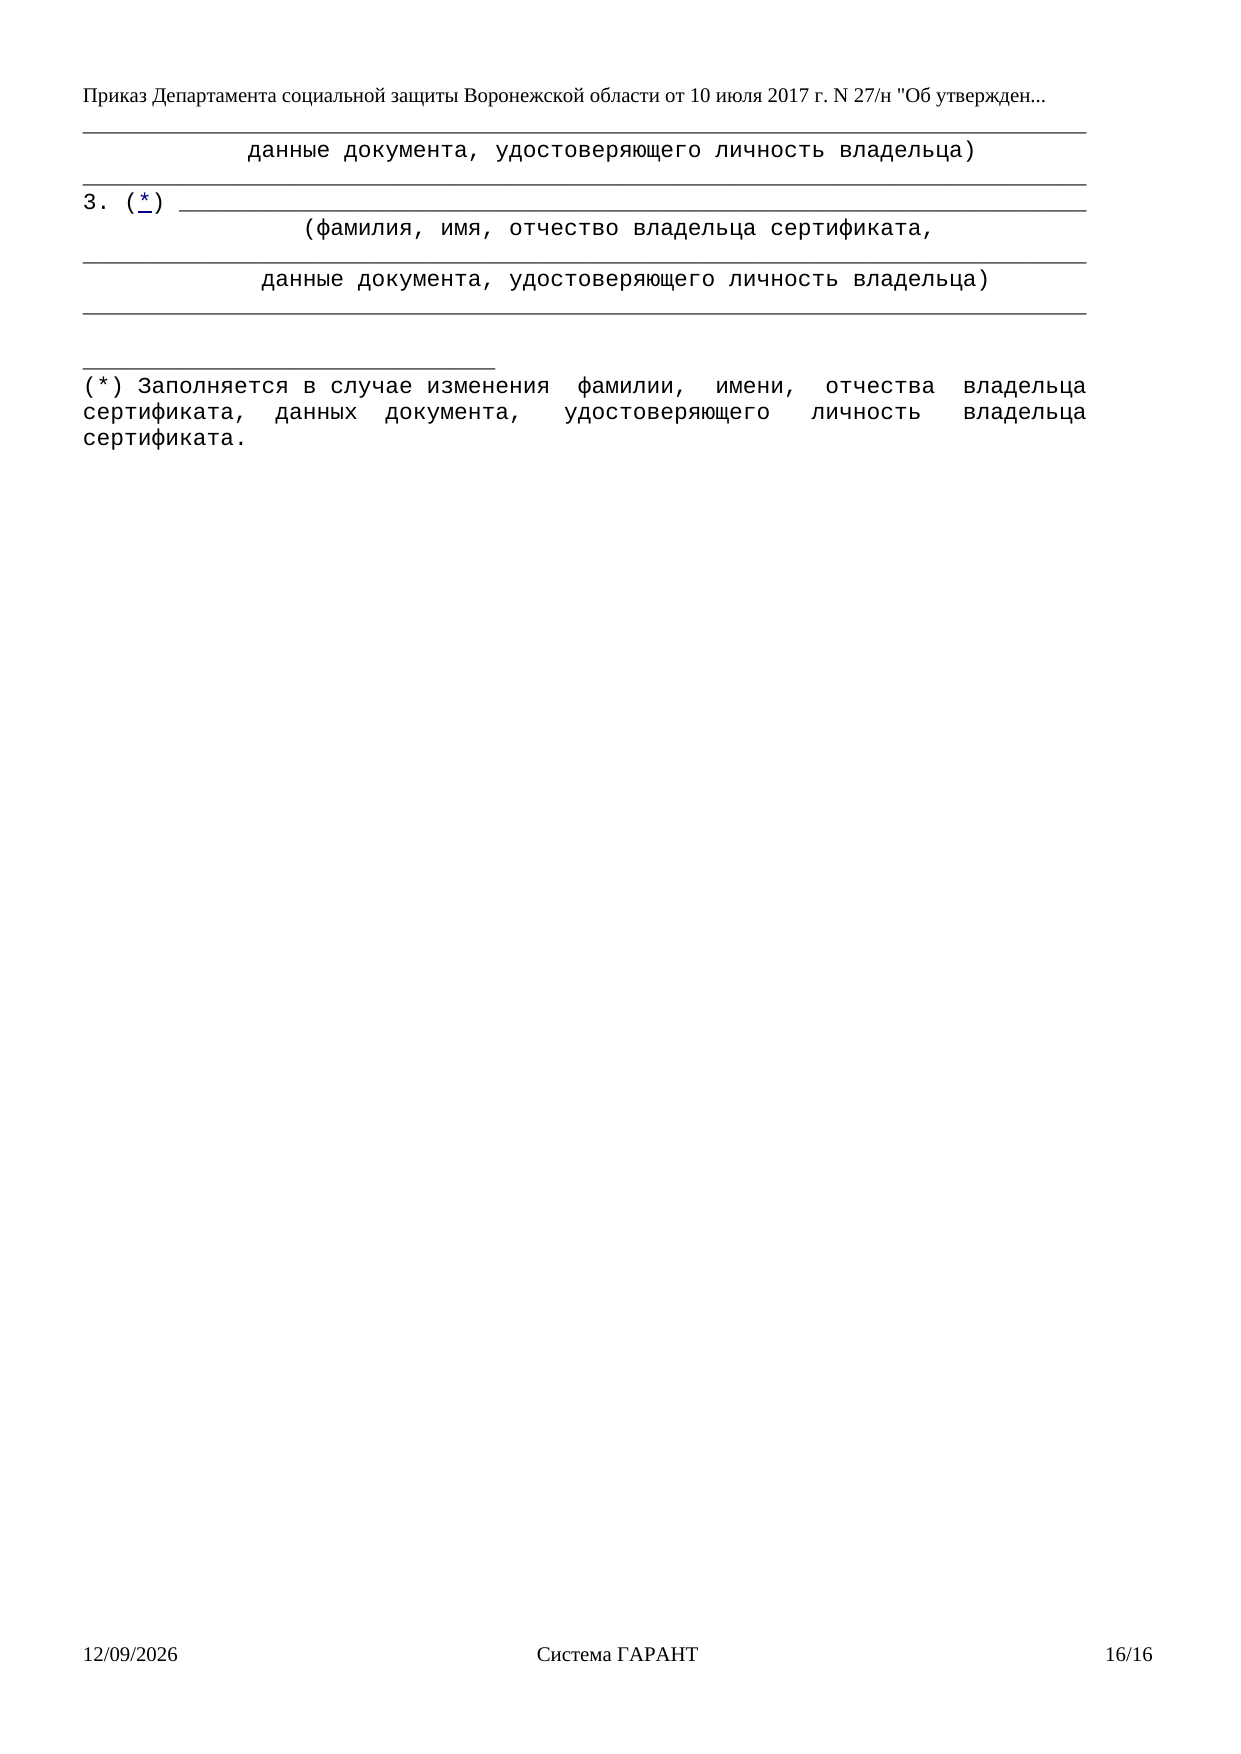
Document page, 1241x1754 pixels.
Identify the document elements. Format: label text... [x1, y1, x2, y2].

text сертификата, данных документа, удостоверяющего личность владельца [83, 400, 1157, 426]
text _________________________________________________________________________ [83, 112, 1157, 138]
text сертификата. [83, 426, 1157, 452]
text _________________________________________________________________________ [83, 294, 1157, 320]
text данные документа, удостоверяющего личность владельца) [83, 268, 1157, 294]
text _________________________________________________________________________ [83, 164, 1157, 190]
text 3. (*) __________________________________________________________________ [83, 190, 1157, 216]
text (фамилия, имя, отчество владельца сертификата, [83, 216, 1157, 242]
text _________________________________________________________________________ [83, 242, 1157, 268]
text данные документа, удостоверяющего личность владельца) [83, 138, 1157, 164]
text (*) Заполняется в случае изменения фамилии, имени, отчества владельца [83, 374, 1157, 400]
text ______________________________ [83, 348, 1157, 374]
